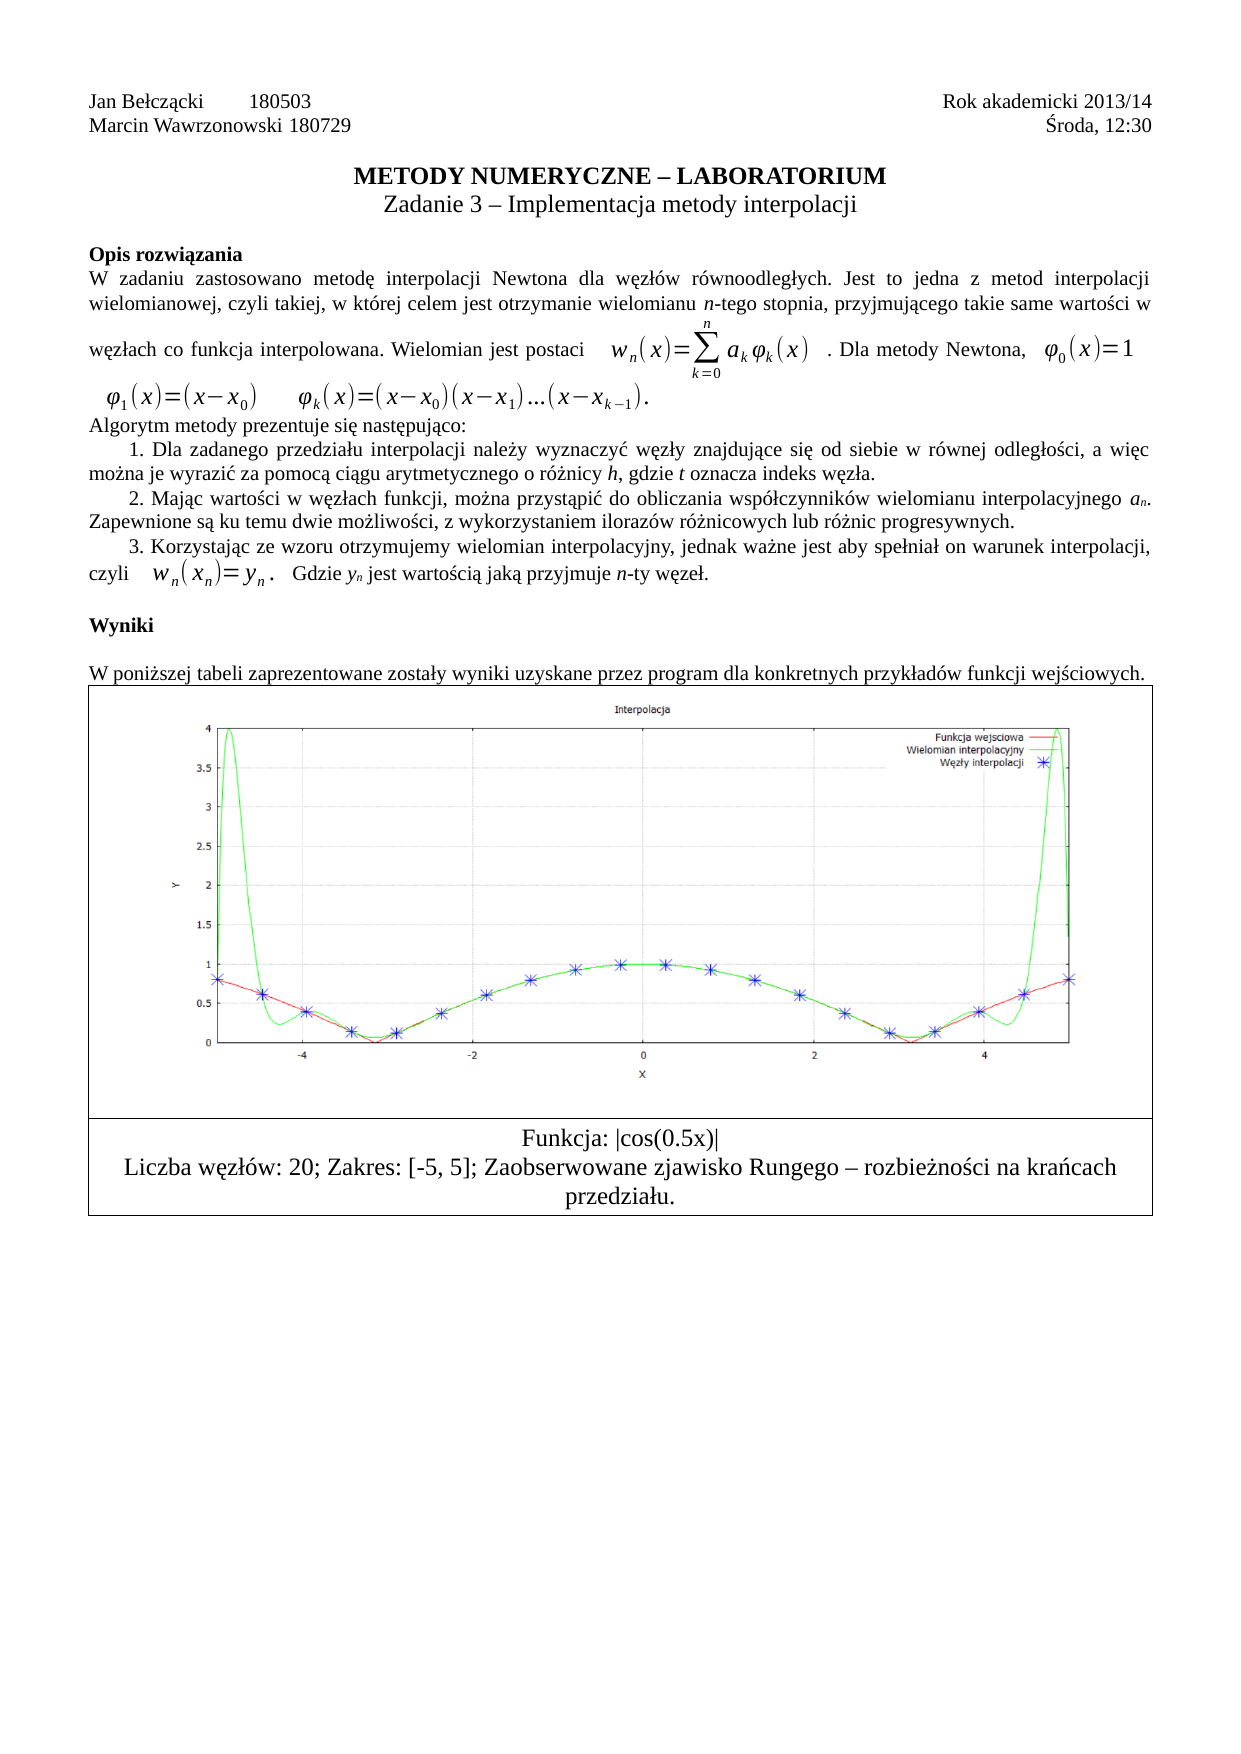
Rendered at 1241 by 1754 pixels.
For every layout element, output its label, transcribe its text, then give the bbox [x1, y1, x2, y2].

text Zadanie 3 – Implementacja metody interpolacji [88, 189, 1152, 218]
table_header Rok akademicki 2013/14 Środa, 12:30 [620, 89, 1152, 137]
table_cell Funkcja: |cos(0.5x)| Liczba węzłów: 20; Zakres: [-5, 5]; Zaobserwowane zjawisko Rungego – rozbieżności na krańcach przedziału. [89, 1119, 1152, 1215]
text W zadaniu zastosowano metodę interpolacji Newtona dla węzłów równoodległych. Jest to jedna z metod interpolacji wielomianowej, czyli takiej, w której celem jest otrzymanie wielomianu n-tego stopnia, przyjmującego takie same wartości w węzłach co funkcja interpolowana. Wielomian jest postaci . Dla metody Newtona, [88, 266, 1152, 413]
text Opis rozwiązania [88, 242, 1152, 266]
text Algorytm metody prezentuje się następująco: [88, 413, 1152, 437]
table_header Jan Bełczącki 180503 Marcin Wawrzonowski 180729 [89, 89, 620, 137]
text METODY NUMERYCZNE – LABORATORIUM [88, 161, 1152, 189]
text 1. Dla zadanego przedziału interpolacji należy wyznaczyć węzły znajdujące się od siebie w równej odległości, a więc można je wyrazić za pomocą ciągu arytmetycznego o różnicy h, gdzie t oznacza indeks węzła. [88, 437, 1152, 485]
text 2. Mając wartości w węzłach funkcji, można przystąpić do obliczania współczynników wielomianu interpolacyjnego an. Zapewnione są ku temu dwie możliwości, z wykorzystaniem ilorazów różnicowych lub różnic progresywnych. [88, 485, 1152, 533]
table_header [89, 686, 1152, 1117]
text Wyniki [88, 613, 1152, 637]
text 3. Korzystając ze wzoru otrzymujemy wielomian interpolacyjny, jednak ważne jest aby spełniał on warunek interpolacji, czyli Gdzie yn jest wartością jaką przyjmuje n-ty węzeł. [88, 533, 1152, 589]
picture [157, 691, 1083, 1083]
text W poniższej tabeli zaprezentowane zostały wyniki uzyskane przez program dla konkretnych przykładów funkcji wejściowych. [88, 661, 1152, 685]
